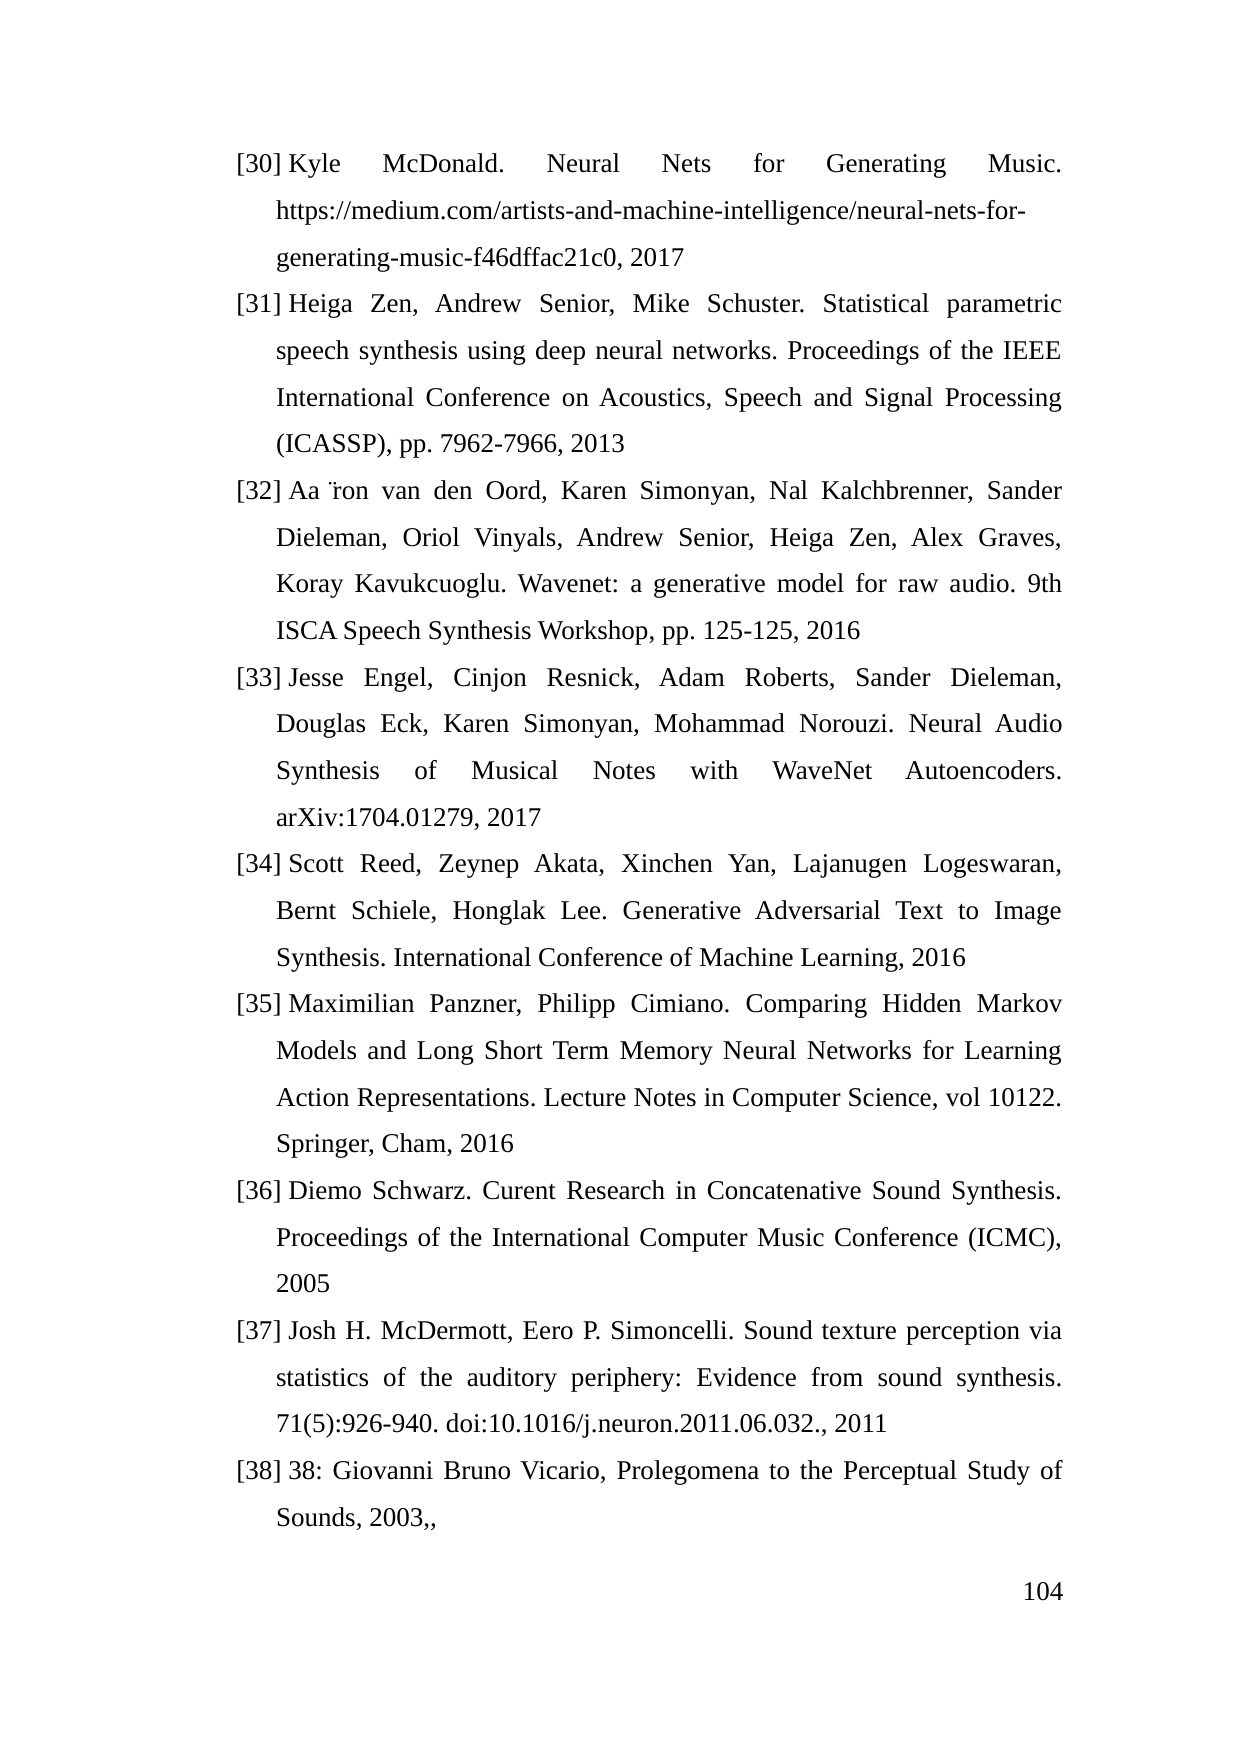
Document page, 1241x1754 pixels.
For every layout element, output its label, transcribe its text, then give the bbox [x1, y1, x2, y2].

list Scott Reed, Zeynep Akata, Xinchen Yan, Lajanugen Logeswaran, Bernt Schiele, Honglak Lee. Generative Adversarial Text to Image Synthesis. International Conference of Machine Learning, 2016 [236, 848, 1063, 972]
list Jesse Engel, Cinjon Resnick, Adam Roberts, Sander Dieleman, Douglas Eck, Karen Simonyan, Mohammad Norouzi. Neural Audio Synthesis of Musical Notes with WaveNet Autoencoders. arXiv:1704.01279, 2017 [236, 661, 1063, 832]
list 38: Giovanni Bruno Vicario, Prolegomena to the Perceptual Study of Sounds, 2003,, [236, 1454, 1063, 1532]
list Kyle McDonald. Neural Nets for Generating Music. https://medium.com/artists-and-machine-intelligence/neural-nets-for-generating-music-f46dffac21c0, 2017 [236, 148, 1063, 272]
list Aa ̈ron van den Oord, Karen Simonyan, Nal Kalchbrenner, Sander Dieleman, Oriol Vinyals, Andrew Senior, Heiga Zen, Alex Graves, Koray Kavukcuoglu. Wavenet: a generative model for raw audio. 9th ISCA Speech Synthesis Workshop, pp. 125-125, 2016 [236, 474, 1063, 645]
list Heiga Zen, Andrew Senior, Mike Schuster. Statistical parametric speech synthesis using deep neural networks. Proceedings of the IEEE International Conference on Acoustics, Speech and Signal Processing (ICASSP), pp. 7962-7966, 2013 [236, 288, 1063, 459]
list Josh H. McDermott, Eero P. Simoncelli. Sound texture perception via statistics of the auditory periphery: Evidence from sound synthesis. 71(5):926-940. doi:10.1016/j.neuron.2011.06.032., 2011 [236, 1314, 1063, 1439]
list Maximilian Panzner, Philipp Cimiano. Comparing Hidden Markov Models and Long Short Term Memory Neural Networks for Learning Action Representations. Lecture Notes in Computer Science, vol 10122. Springer, Cham, 2016 [236, 988, 1063, 1159]
list Diemo Schwarz. Curent Research in Concatenative Sound Synthesis. Proceedings of the International Computer Music Conference (ICMC), 2005 [236, 1174, 1063, 1299]
